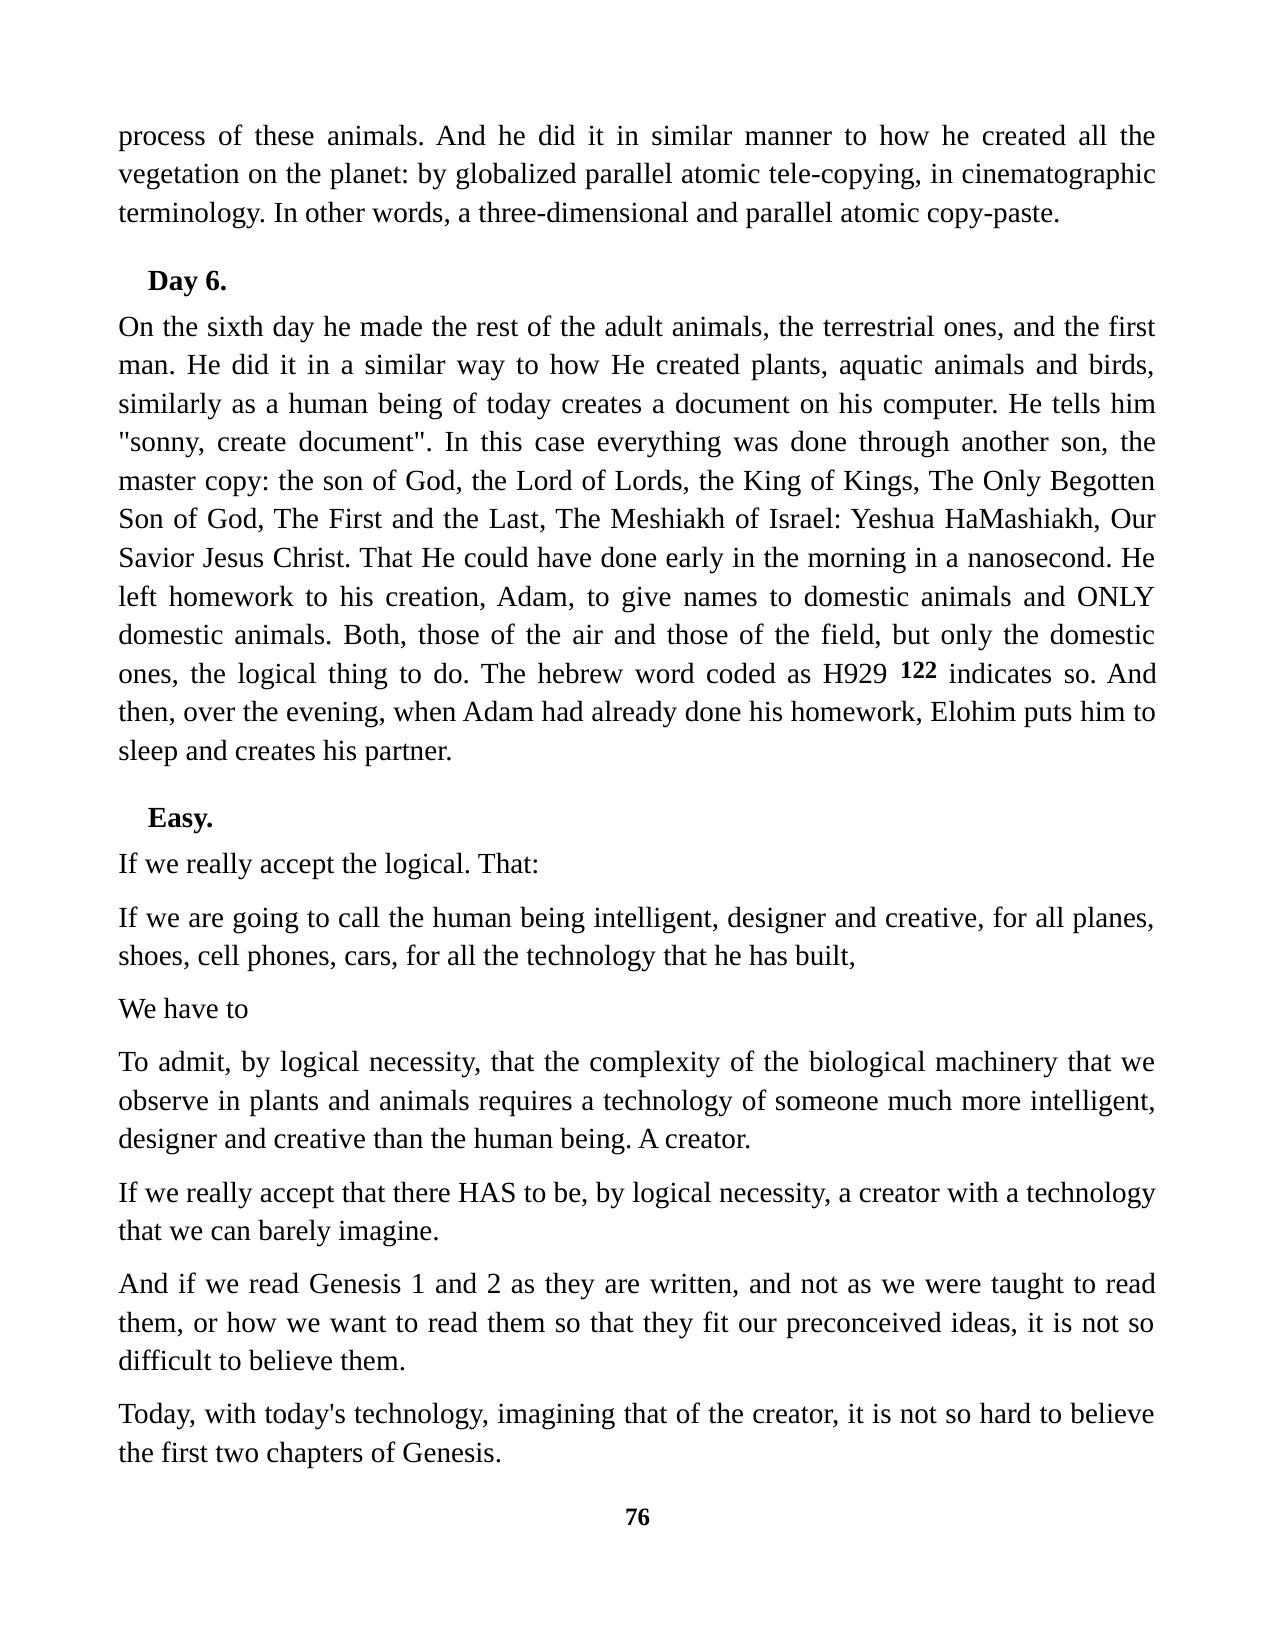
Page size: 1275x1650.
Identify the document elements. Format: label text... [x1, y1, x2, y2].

text On the sixth day he made the rest of the adult animals, the terrestrial ones, and the first man. He did it in a similar way to how He created plants, aquatic animals and birds, similarly as a human being of today creates a document on his computer. He tells him "sonny, create document". In this case everything was done through another son, the master copy: the son of God, the Lord of Lords, the King of Kings, The Only Begotten Son of God, The First and the Last, The Meshiakh of Israel: Yeshua HaMashiakh, Our Savior Jesus Christ. That He could have done early in the morning in a nanosecond. He left homework to his creation, Adam, to give names to domestic animals and ONLY domestic animals. Both, those of the air and those of the field, but only the domestic ones, the logical thing to do. The hebrew word coded as H929 indicates so. And then, over the evening, when Adam had already done his homework, Elohim puts him to sleep and creates his partner. [118, 309, 1157, 766]
text If we really accept the logical. That: [118, 847, 1157, 880]
text And if we read Genesis 1 and 2 as they are written, and not as we were taught to read them, or how we want to read them so that they fit our preconceived ideas, it is not so difficult to believe them. [118, 1266, 1157, 1377]
subtitle Easy. [148, 801, 1157, 834]
text To admit, by logical necessity, that the complexity of the biological machinery that we observe in plants and animals requires a technology of someone much more intelligent, designer and creative than the human being. A creator. [118, 1044, 1157, 1155]
text If we are going to call the human being intelligent, designer and creative, for all planes, shoes, cell phones, cars, for all the technology that he has built, [118, 900, 1157, 972]
text Today, with today's technology, imagining that of the creator, it is not so hard to believe the first two chapters of Genesis. [118, 1397, 1157, 1469]
text process of these animals. And he did it in similar manner to how he created all the vegetation on the planet: by globalized parallel atomic tele-copying, in cinematographic terminology. In other words, a three-dimensional and parallel atomic copy-paste. [118, 118, 1157, 229]
text We have to [118, 991, 1157, 1025]
subtitle Day 6. [148, 263, 1157, 296]
text If we really accept that there HAS to be, by logical necessity, a creator with a technology that we can barely imagine. [118, 1175, 1157, 1247]
